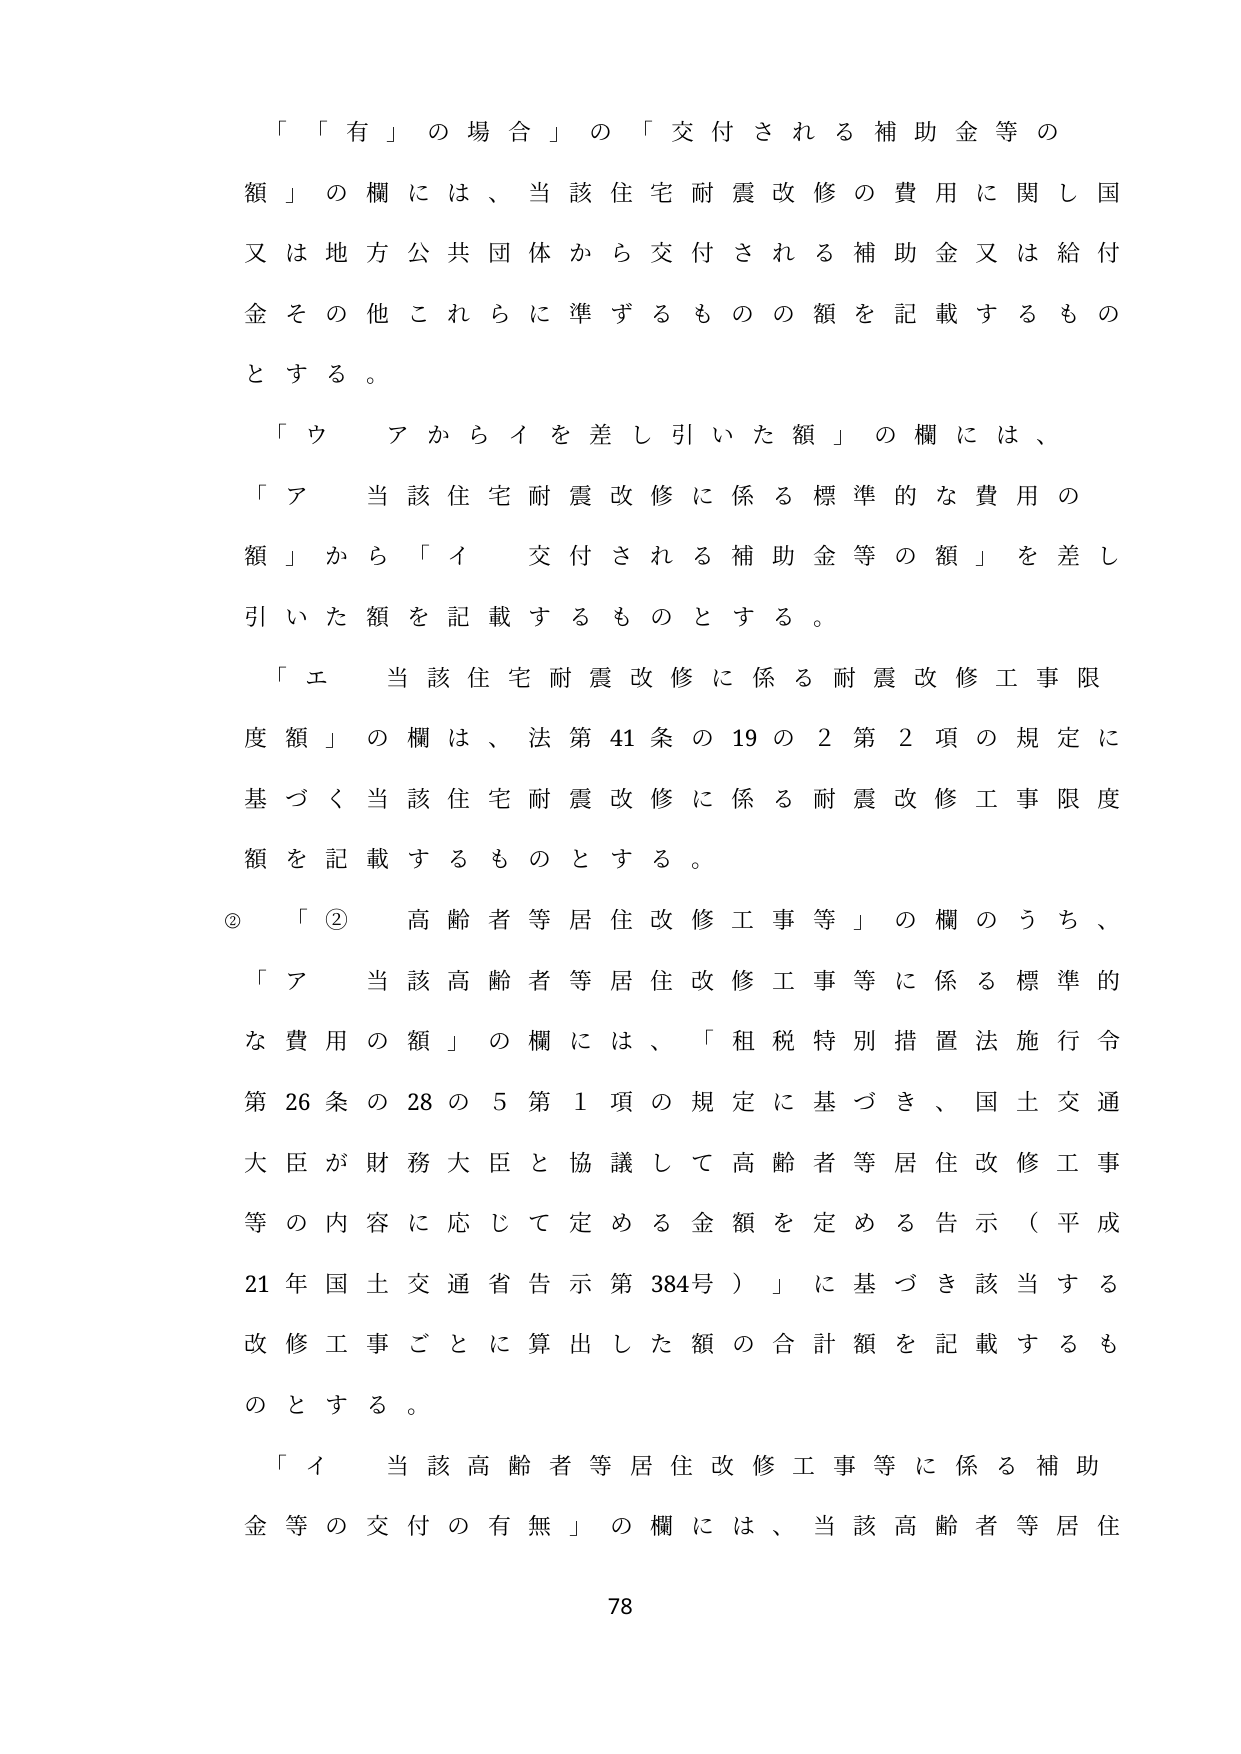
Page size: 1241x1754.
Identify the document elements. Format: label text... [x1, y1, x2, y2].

text 「イ 当該高齢者等居住改修工事等に係る補助金等の交付の有無」の欄には、当該高齢者等居住 [233, 1434, 1138, 1555]
text 「「有」の場合」の「交付される補助金等の額」の欄には、当該住宅耐震改修の費用に関し国又は地方公共団体から交付される補助金又は給付金その他これらに準ずるものの額を記載するものとする。 [232, 100, 1138, 403]
text ② 「② 高齢者等居住改修工事等」の欄のうち、「ア 当該高齢者等居住改修工事等に係る標準的な費用の額」の欄には、「租税特別措置法施行令第26条の28の５第１項の規定に基づき、国土交通大臣が財務大臣と協議して高齢者等居住改修工事等の内容に応じて定める金額を定める告示（平成21年国土交通省告示第384号）」に基づき該当する改修工事ごとに算出した額の合計額を記載するものとする。 [207, 888, 1138, 1434]
text 「ウ アからイを差し引いた額」の欄には、「ア 当該住宅耐震改修に係る標準的な費用の額」から「イ 交付される補助金等の額」を差し引いた額を記載するものとする。 [236, 403, 1138, 646]
text 「エ 当該住宅耐震改修に係る耐震改修工事限度額」の欄は、法第41条の19の２第２項の規定に基づく当該住宅耐震改修に係る耐震改修工事限度額を記載するものとする。 [232, 646, 1138, 888]
